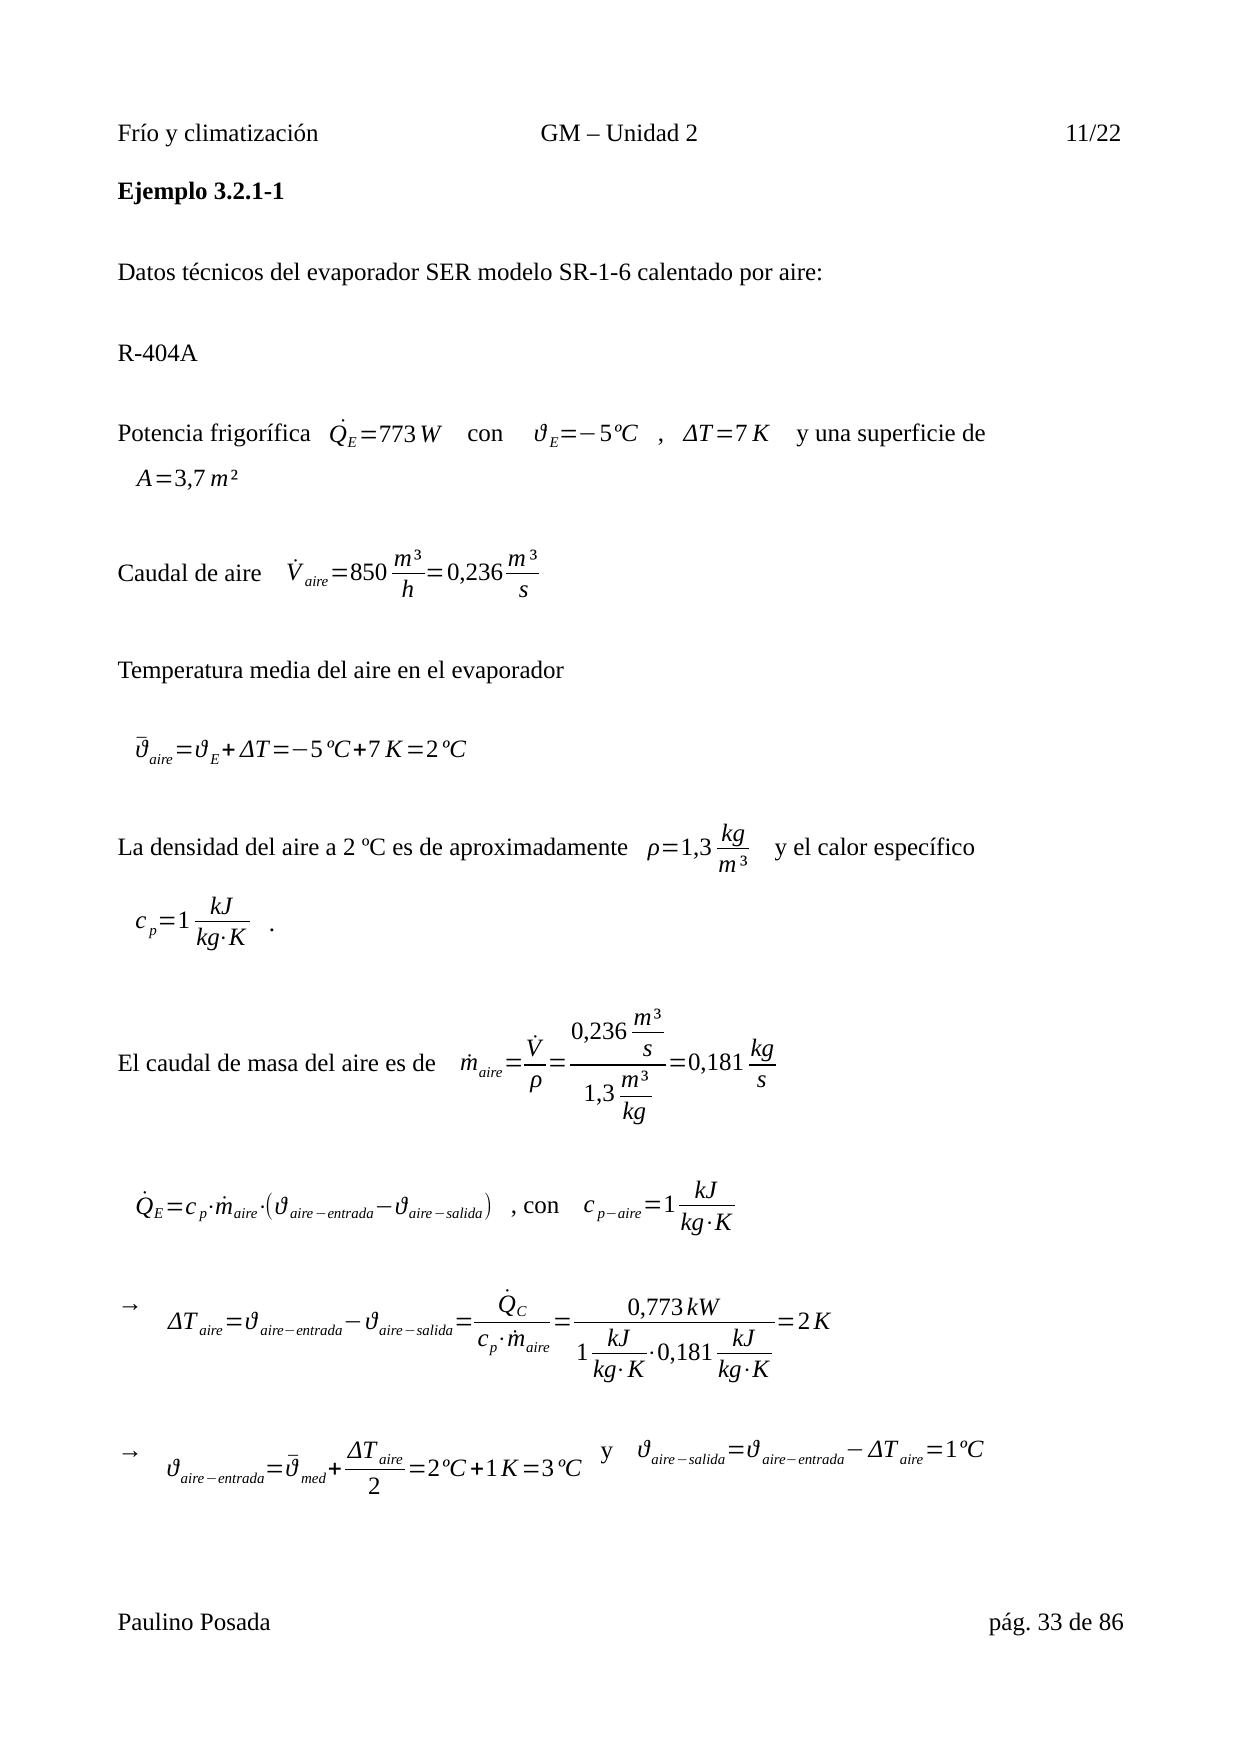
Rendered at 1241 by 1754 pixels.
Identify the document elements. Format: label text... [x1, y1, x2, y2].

text La densidad del aire a 2 ºC es de aproximadamente y el calor específico . [117, 819, 1123, 952]
text , con [117, 1177, 1123, 1236]
text Potencia frigorífica con , y una superficie de [117, 418, 1123, 493]
text El caudal de masa del aire es de [117, 1003, 1123, 1125]
text Ejemplo 3.2.1-1 [117, 176, 1123, 205]
text → [117, 1288, 1123, 1383]
text R-404A [117, 338, 1123, 366]
text Datos técnicos del evaporador SER modelo SR-1-6 calentado por aire: [117, 257, 1123, 286]
text Caudal de aire [117, 544, 1123, 603]
text → y [117, 1435, 1123, 1499]
text Temperatura media del aire en el evaporador [117, 655, 1123, 684]
